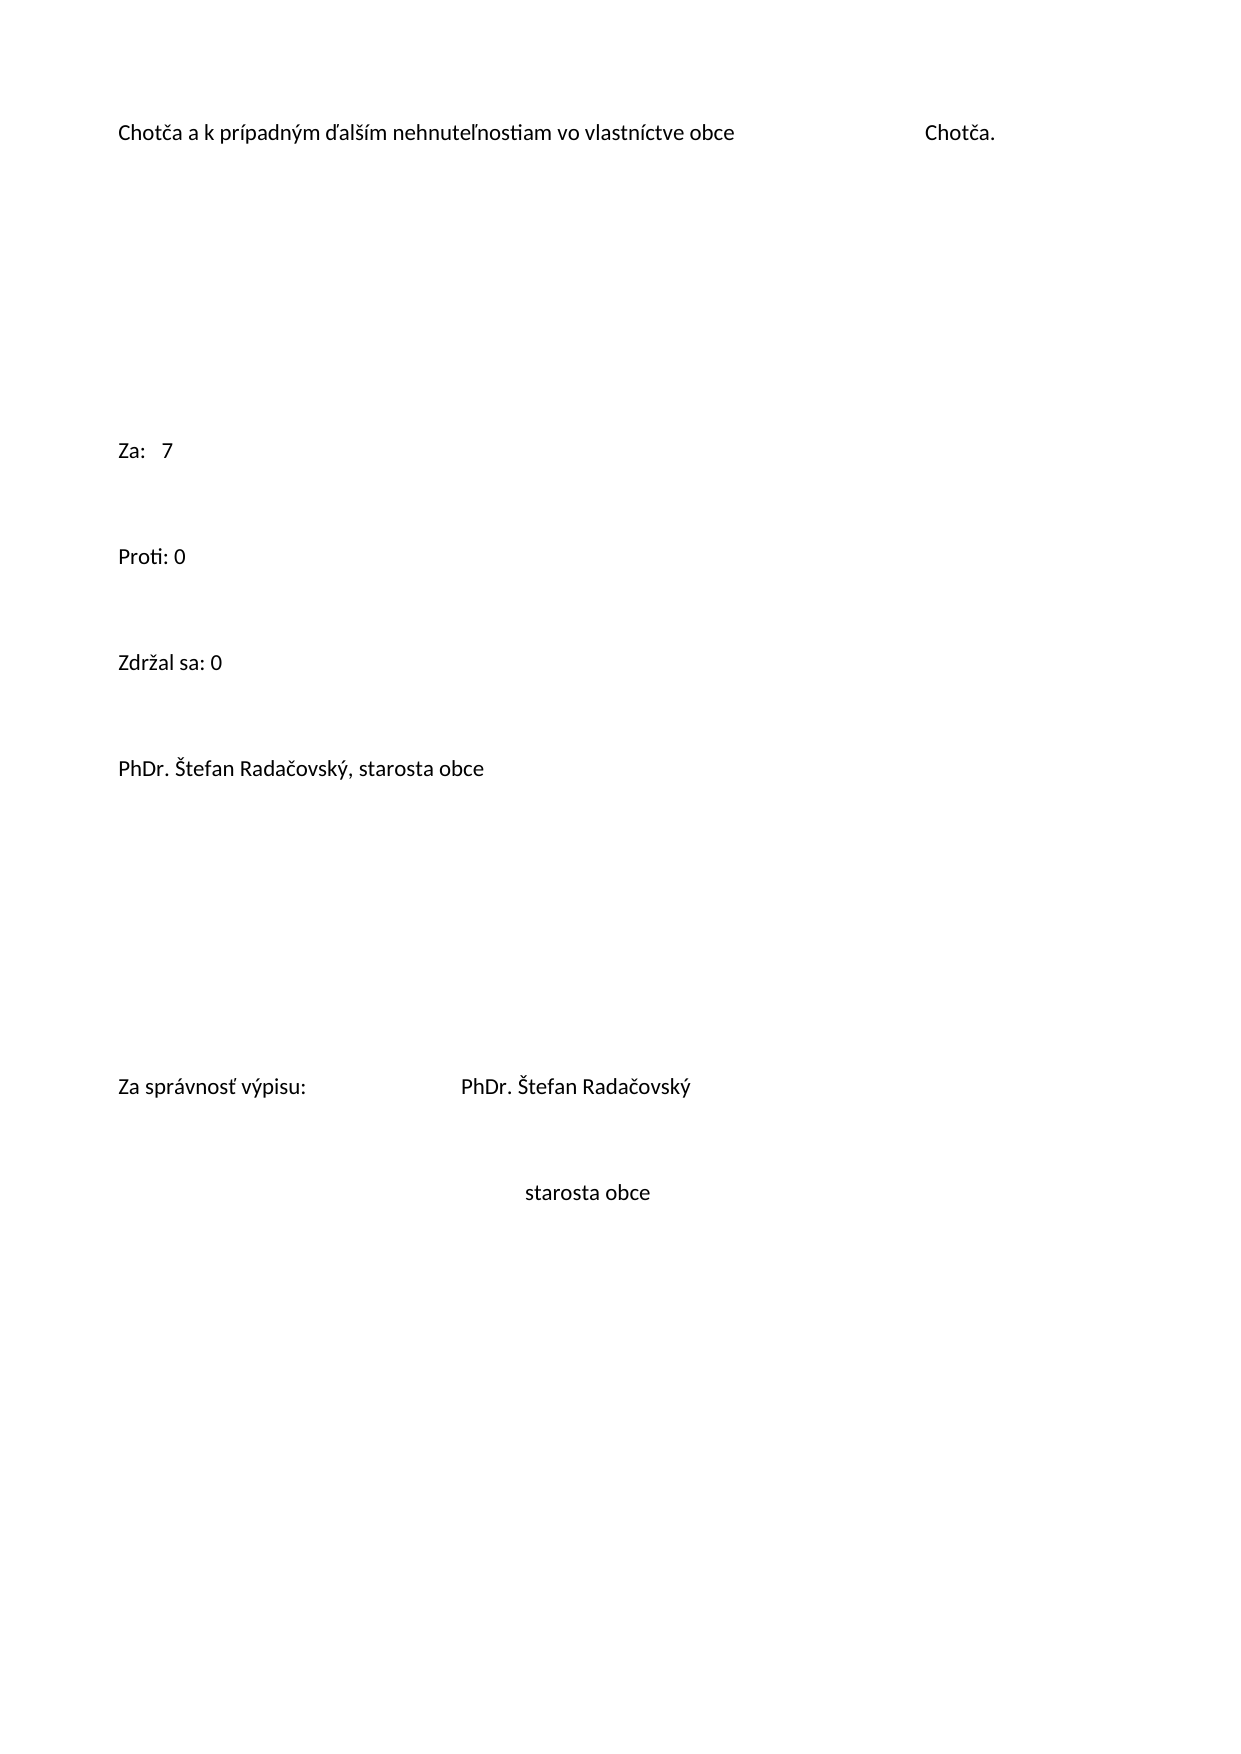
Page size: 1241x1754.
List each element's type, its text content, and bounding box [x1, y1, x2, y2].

text Chotča a k prípadným ďalším nehnuteľnostiam vo vlastníctve obce Chotča. [118, 118, 1122, 146]
text PhDr. Štefan Radačovský, starosta obce [118, 754, 1122, 782]
text Proti: 0 [118, 542, 1122, 570]
text Zdržal sa: 0 [118, 648, 1122, 676]
text Za správnosť výpisu: PhDr. Štefan Radačovský [118, 1072, 1122, 1101]
text starosta obce [118, 1178, 1122, 1207]
text Za: 7 [118, 436, 1122, 464]
